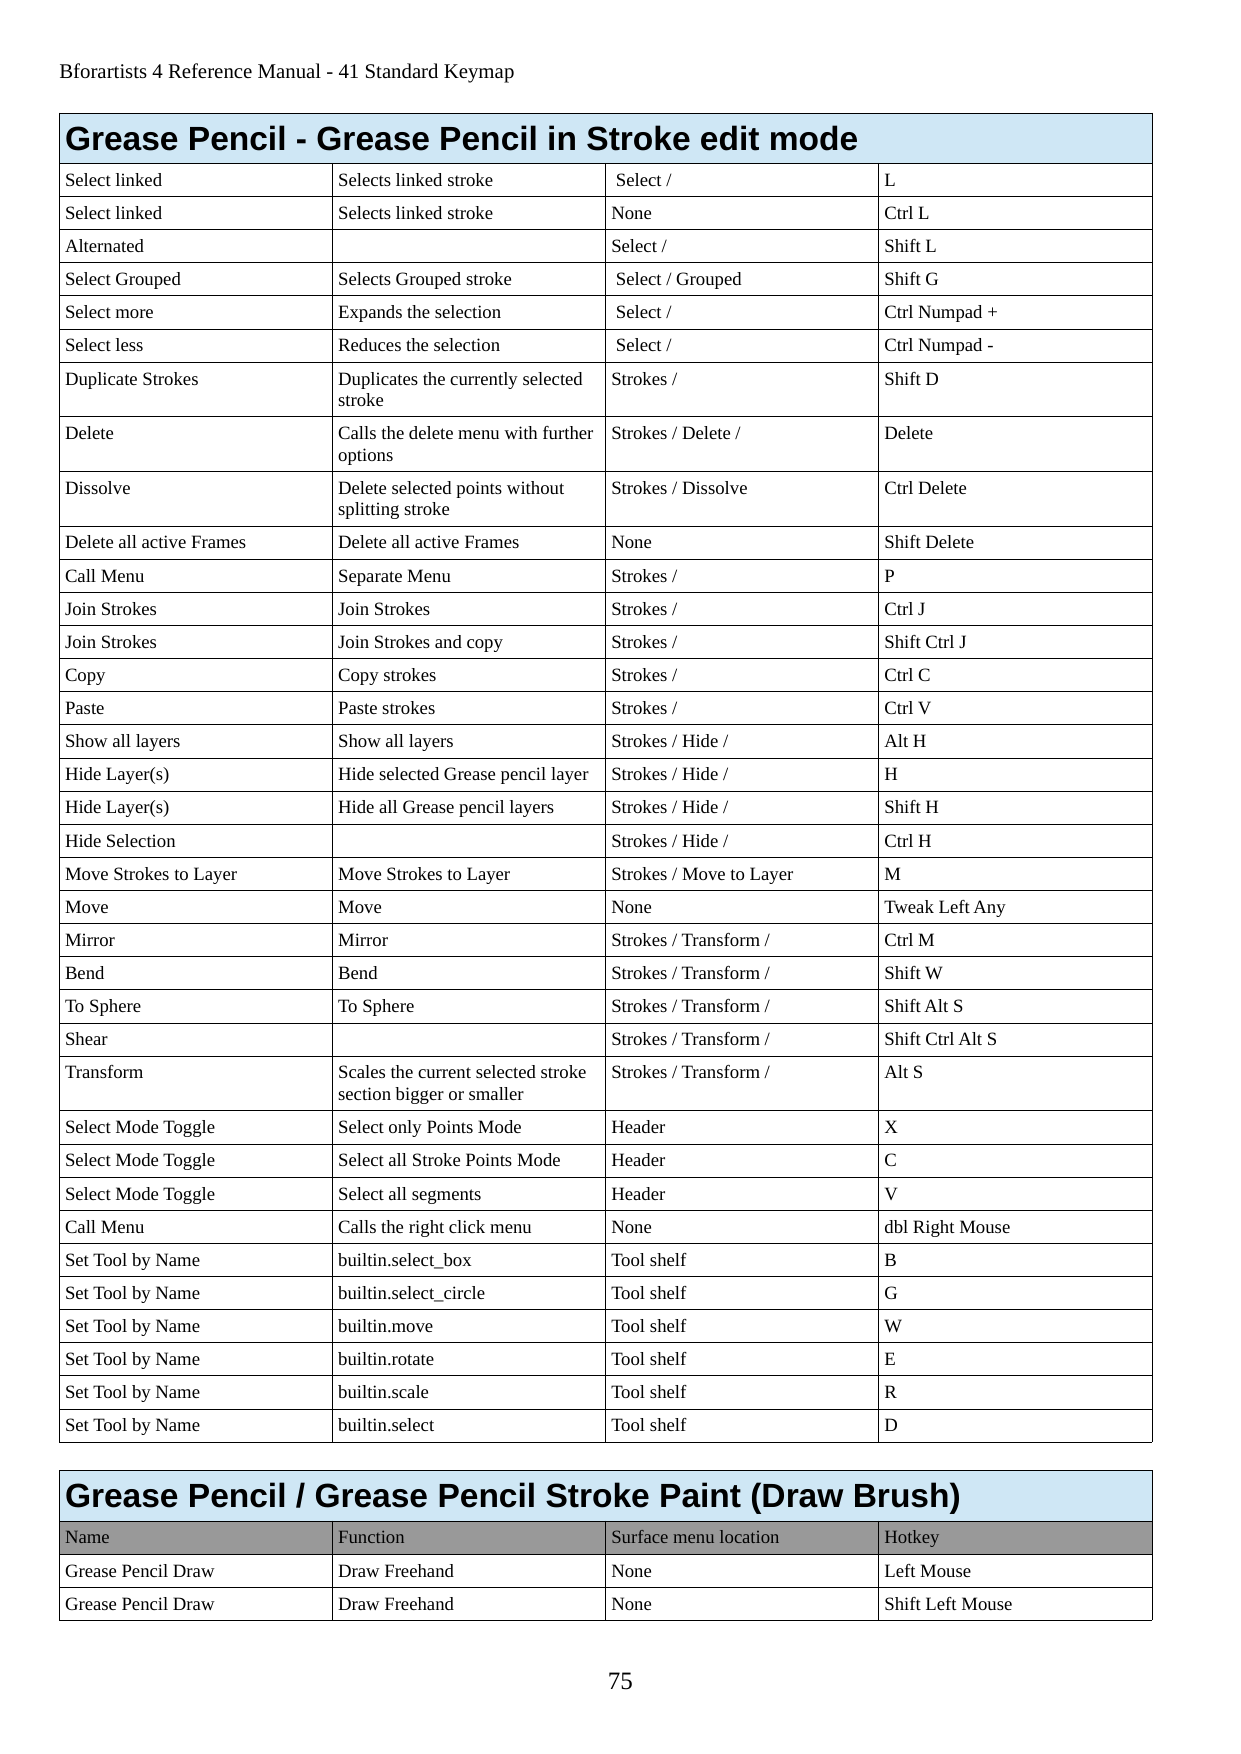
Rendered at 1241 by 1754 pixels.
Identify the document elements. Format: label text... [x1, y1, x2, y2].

table_cell Strokes / Dissolve [606, 472, 878, 526]
table_cell Call Menu [60, 1211, 332, 1243]
table_cell Select all segments [333, 1178, 605, 1210]
table_cell Copy [60, 659, 332, 691]
table_cell Ctrl C [879, 659, 1152, 691]
table_cell None [606, 1555, 878, 1587]
table_cell Ctrl Numpad - [879, 330, 1152, 362]
table_cell D [879, 1410, 1152, 1442]
table_cell Select more [60, 296, 332, 328]
table_cell Strokes / [606, 692, 878, 724]
table_cell builtin.select_circle [333, 1277, 605, 1309]
table_cell Shift L [879, 230, 1152, 262]
table_cell Strokes / [606, 363, 878, 416]
table_cell Grease Pencil Draw [60, 1555, 332, 1587]
table_cell Strokes / [606, 593, 878, 625]
table_cell Set Tool by Name [60, 1277, 332, 1309]
table_cell Left Mouse [879, 1555, 1152, 1587]
table_cell Move [60, 891, 332, 923]
table_cell Delete all active Frames [333, 527, 605, 559]
table_cell Header [606, 1178, 878, 1210]
table_cell Hide Selection [60, 825, 332, 857]
table_cell Join Strokes [60, 626, 332, 658]
table_cell [333, 1024, 605, 1056]
table_cell Call Menu [60, 560, 332, 592]
table_cell Shift Alt S [879, 990, 1152, 1022]
table_cell Strokes / [606, 560, 878, 592]
table_cell Tool shelf [606, 1310, 878, 1342]
table_cell None [606, 527, 878, 559]
table_cell Delete [60, 417, 332, 471]
table_cell L [879, 164, 1152, 196]
table_cell Join Strokes [60, 593, 332, 625]
table_cell Tweak Left Any [879, 891, 1152, 923]
table_cell Shift H [879, 792, 1152, 824]
table_cell Tool shelf [606, 1343, 878, 1375]
table_cell Delete [879, 417, 1152, 471]
table_cell Reduces the selection [333, 330, 605, 362]
table_cell Shift Ctrl J [879, 626, 1152, 658]
table_cell Tool shelf [606, 1244, 878, 1276]
table_cell Transform [60, 1057, 332, 1110]
table_cell Bend [333, 957, 605, 989]
table_cell Tool shelf [606, 1376, 878, 1408]
table_cell dbl Right Mouse [879, 1211, 1152, 1243]
table_cell X [879, 1111, 1152, 1143]
table_cell R [879, 1376, 1152, 1408]
table_cell Strokes / Hide / [606, 792, 878, 824]
table_cell H [879, 759, 1152, 791]
table_cell Duplicates the currently selected stroke [333, 363, 605, 416]
table_cell None [606, 1588, 878, 1620]
table_cell P [879, 560, 1152, 592]
table_cell Selects linked stroke [333, 197, 605, 229]
table_cell Scales the current selected stroke section bigger or smaller [333, 1057, 605, 1110]
table_cell V [879, 1178, 1152, 1210]
table_cell Strokes / Hide / [606, 759, 878, 791]
table_cell Grease Pencil Draw [60, 1588, 332, 1620]
table_cell Paste [60, 692, 332, 724]
table_cell Alt S [879, 1057, 1152, 1110]
table_cell Mirror [60, 924, 332, 956]
table_cell Strokes / Hide / [606, 725, 878, 757]
table_cell Select linked [60, 164, 332, 196]
table_cell Surface menu location [606, 1522, 878, 1554]
table_cell Tool shelf [606, 1410, 878, 1442]
table_cell builtin.rotate [333, 1343, 605, 1375]
table_cell Hide selected Grease pencil layer [333, 759, 605, 791]
table_cell Select / Grouped [606, 263, 878, 295]
table_cell Delete selected points without splitting stroke [333, 472, 605, 526]
table_cell Strokes / Move to Layer [606, 858, 878, 890]
table_cell Strokes / Transform / [606, 990, 878, 1022]
table_cell Dissolve [60, 472, 332, 526]
table_cell Select only Points Mode [333, 1111, 605, 1143]
table_cell Strokes / [606, 626, 878, 658]
table_cell None [606, 197, 878, 229]
table_cell Header [606, 1111, 878, 1143]
table_cell builtin.select_box [333, 1244, 605, 1276]
table_cell Header [606, 1145, 878, 1177]
table_cell Hide all Grease pencil layers [333, 792, 605, 824]
table_cell Alternated [60, 230, 332, 262]
table_cell Copy strokes [333, 659, 605, 691]
table_cell Select Grouped [60, 263, 332, 295]
table_cell To Sphere [60, 990, 332, 1022]
table_cell [333, 825, 605, 857]
table_cell Set Tool by Name [60, 1244, 332, 1276]
table_cell Strokes / Transform / [606, 1057, 878, 1110]
table_cell Show all layers [60, 725, 332, 757]
table_cell Select / [606, 230, 878, 262]
table_cell None [606, 1211, 878, 1243]
table_cell Shift Ctrl Alt S [879, 1024, 1152, 1056]
table_cell Select / [606, 164, 878, 196]
table_cell Select / [606, 296, 878, 328]
table_cell Hotkey [879, 1522, 1152, 1554]
table_cell Hide Layer(s) [60, 759, 332, 791]
table_cell Paste strokes [333, 692, 605, 724]
table_header Grease Pencil - Grease Pencil in Stroke edit mode [60, 114, 1152, 163]
table_cell Strokes / Transform / [606, 1024, 878, 1056]
table_cell Move [333, 891, 605, 923]
table_cell Shift G [879, 263, 1152, 295]
table_cell Strokes / [606, 659, 878, 691]
table_cell Shift Left Mouse [879, 1588, 1152, 1620]
table_cell Set Tool by Name [60, 1343, 332, 1375]
table_cell Select all Stroke Points Mode [333, 1145, 605, 1177]
table_cell Set Tool by Name [60, 1376, 332, 1408]
table_cell Strokes / Transform / [606, 957, 878, 989]
table_cell Join Strokes and copy [333, 626, 605, 658]
table_cell Ctrl H [879, 825, 1152, 857]
table_cell Draw Freehand [333, 1588, 605, 1620]
table_cell Ctrl L [879, 197, 1152, 229]
table_cell Set Tool by Name [60, 1310, 332, 1342]
table_header Grease Pencil / Grease Pencil Stroke Paint (Draw Brush) [60, 1471, 1152, 1521]
table_cell Select Mode Toggle [60, 1178, 332, 1210]
table_cell Select Mode Toggle [60, 1145, 332, 1177]
table_cell Shear [60, 1024, 332, 1056]
table_cell Show all layers [333, 725, 605, 757]
table_cell Set Tool by Name [60, 1410, 332, 1442]
table_cell Strokes / Delete / [606, 417, 878, 471]
table_cell Calls the delete menu with further options [333, 417, 605, 471]
table_cell Expands the selection [333, 296, 605, 328]
table_cell Tool shelf [606, 1277, 878, 1309]
table_cell B [879, 1244, 1152, 1276]
table_cell Ctrl M [879, 924, 1152, 956]
table_cell Mirror [333, 924, 605, 956]
table_cell Join Strokes [333, 593, 605, 625]
table_cell Ctrl J [879, 593, 1152, 625]
table_cell Select less [60, 330, 332, 362]
table_cell Shift W [879, 957, 1152, 989]
table_cell Select linked [60, 197, 332, 229]
table_cell Select / [606, 330, 878, 362]
table_cell Name [60, 1522, 332, 1554]
table_cell Selects Grouped stroke [333, 263, 605, 295]
table_cell E [879, 1343, 1152, 1375]
table_cell Ctrl Delete [879, 472, 1152, 526]
table_cell Select Mode Toggle [60, 1111, 332, 1143]
table_cell Calls the right click menu [333, 1211, 605, 1243]
table_cell To Sphere [333, 990, 605, 1022]
table_cell Draw Freehand [333, 1555, 605, 1587]
table_cell builtin.scale [333, 1376, 605, 1408]
table_cell C [879, 1145, 1152, 1177]
table_cell Shift D [879, 363, 1152, 416]
table_cell M [879, 858, 1152, 890]
table_cell Ctrl Numpad + [879, 296, 1152, 328]
table_cell builtin.move [333, 1310, 605, 1342]
table_cell builtin.select [333, 1410, 605, 1442]
table_cell Move Strokes to Layer [333, 858, 605, 890]
table_cell Alt H [879, 725, 1152, 757]
table_cell W [879, 1310, 1152, 1342]
table_cell Strokes / Transform / [606, 924, 878, 956]
table_cell Ctrl V [879, 692, 1152, 724]
table_cell Selects linked stroke [333, 164, 605, 196]
table_cell [333, 230, 605, 262]
table_cell None [606, 891, 878, 923]
table_cell Duplicate Strokes [60, 363, 332, 416]
table_cell Strokes / Hide / [606, 825, 878, 857]
table_cell Function [333, 1522, 605, 1554]
table_cell Bend [60, 957, 332, 989]
table_cell Shift Delete [879, 527, 1152, 559]
table_cell Hide Layer(s) [60, 792, 332, 824]
table_cell Move Strokes to Layer [60, 858, 332, 890]
table_cell G [879, 1277, 1152, 1309]
table_cell Separate Menu [333, 560, 605, 592]
table_cell Delete all active Frames [60, 527, 332, 559]
